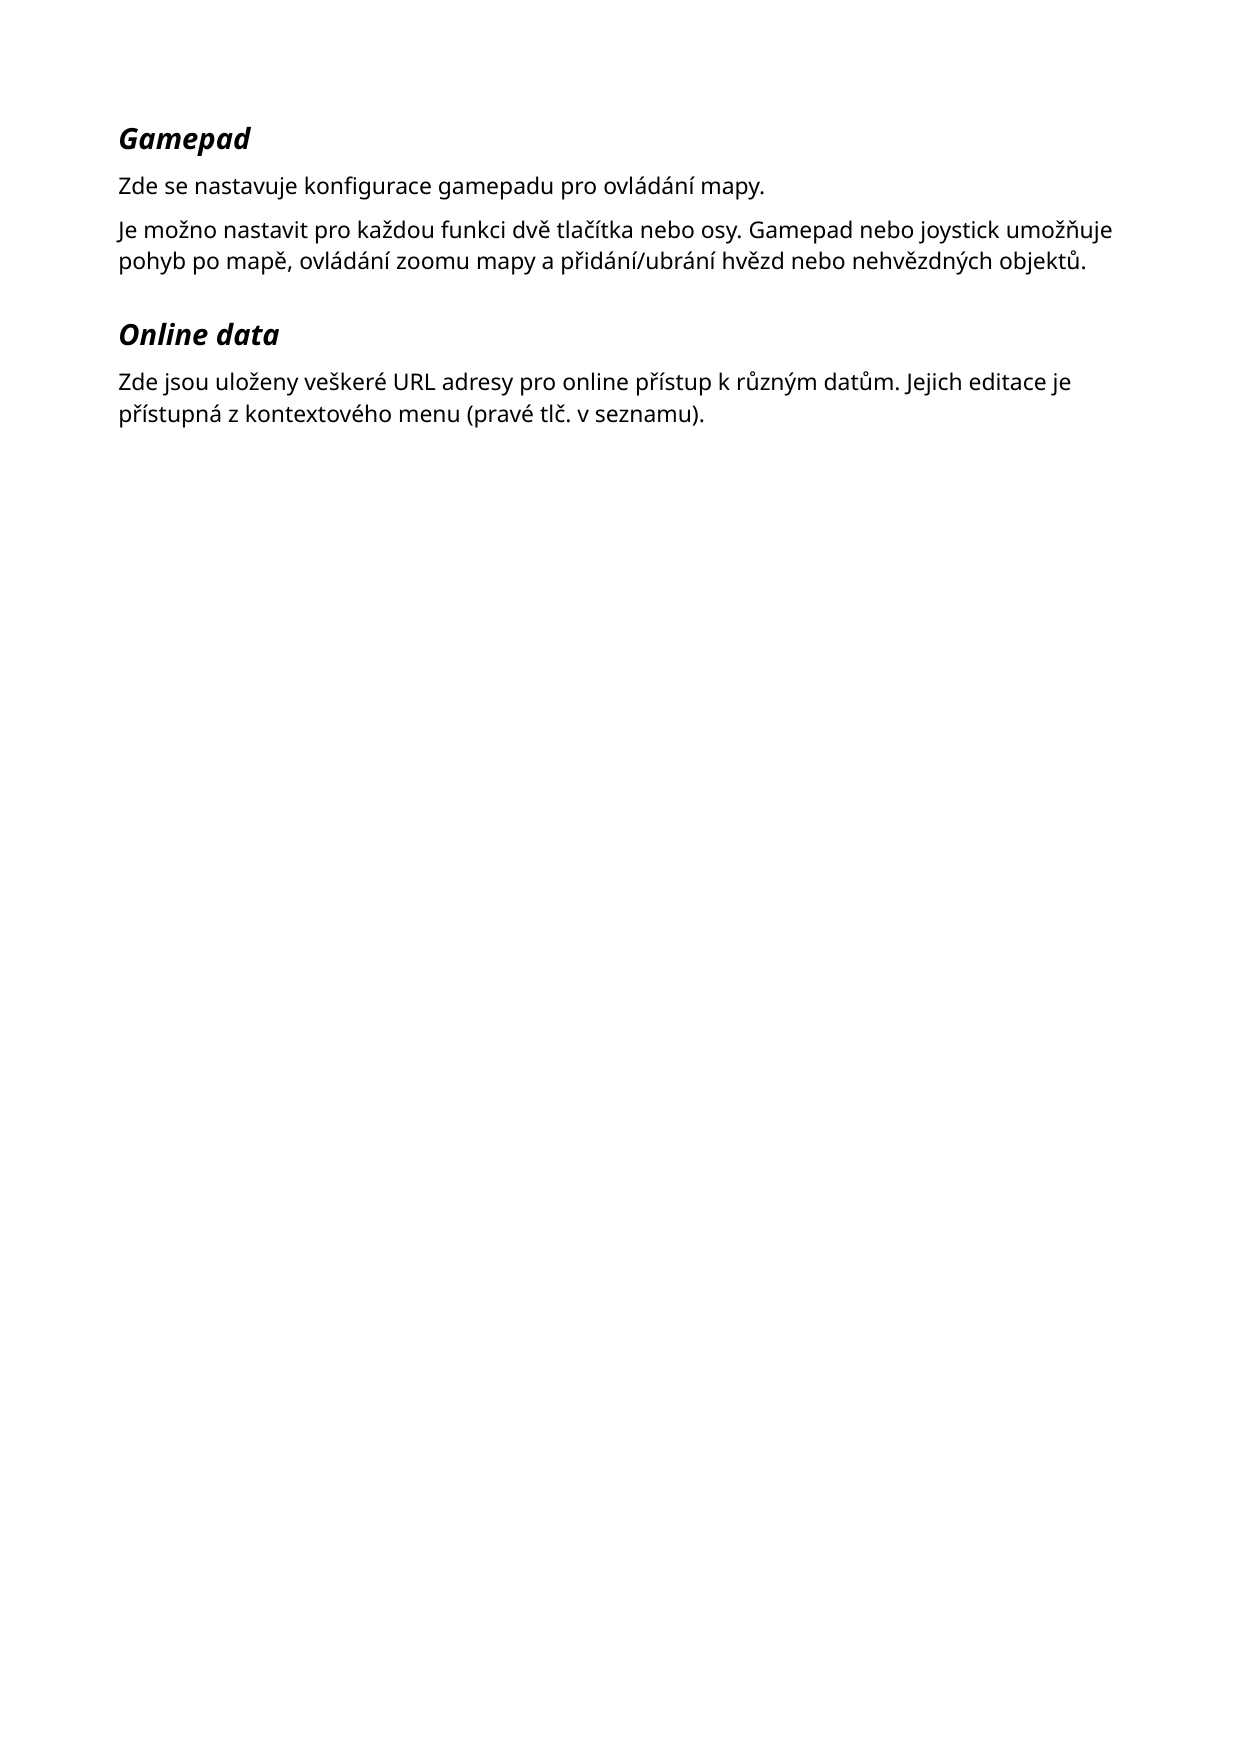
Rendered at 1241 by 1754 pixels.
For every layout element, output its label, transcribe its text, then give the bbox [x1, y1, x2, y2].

subtitle Online data [118, 314, 1122, 354]
text Zde se nastavuje konfigurace gamepadu pro ovládání mapy. [118, 170, 1122, 202]
subtitle Gamepad [118, 118, 1122, 158]
text Je možno nastavit pro každou funkci dvě tlačítka nebo osy. Gamepad nebo joystick umožňuje pohyb po mapě, ovládání zoomu mapy a přidání/ubrání hvězd nebo nehvězdných objektů. [118, 214, 1122, 277]
text Zde jsou uloženy veškeré URL adresy pro online přístup k různým datům. Jejich editace je přístupná z kontextového menu (pravé tlč. v seznamu). [118, 366, 1122, 429]
